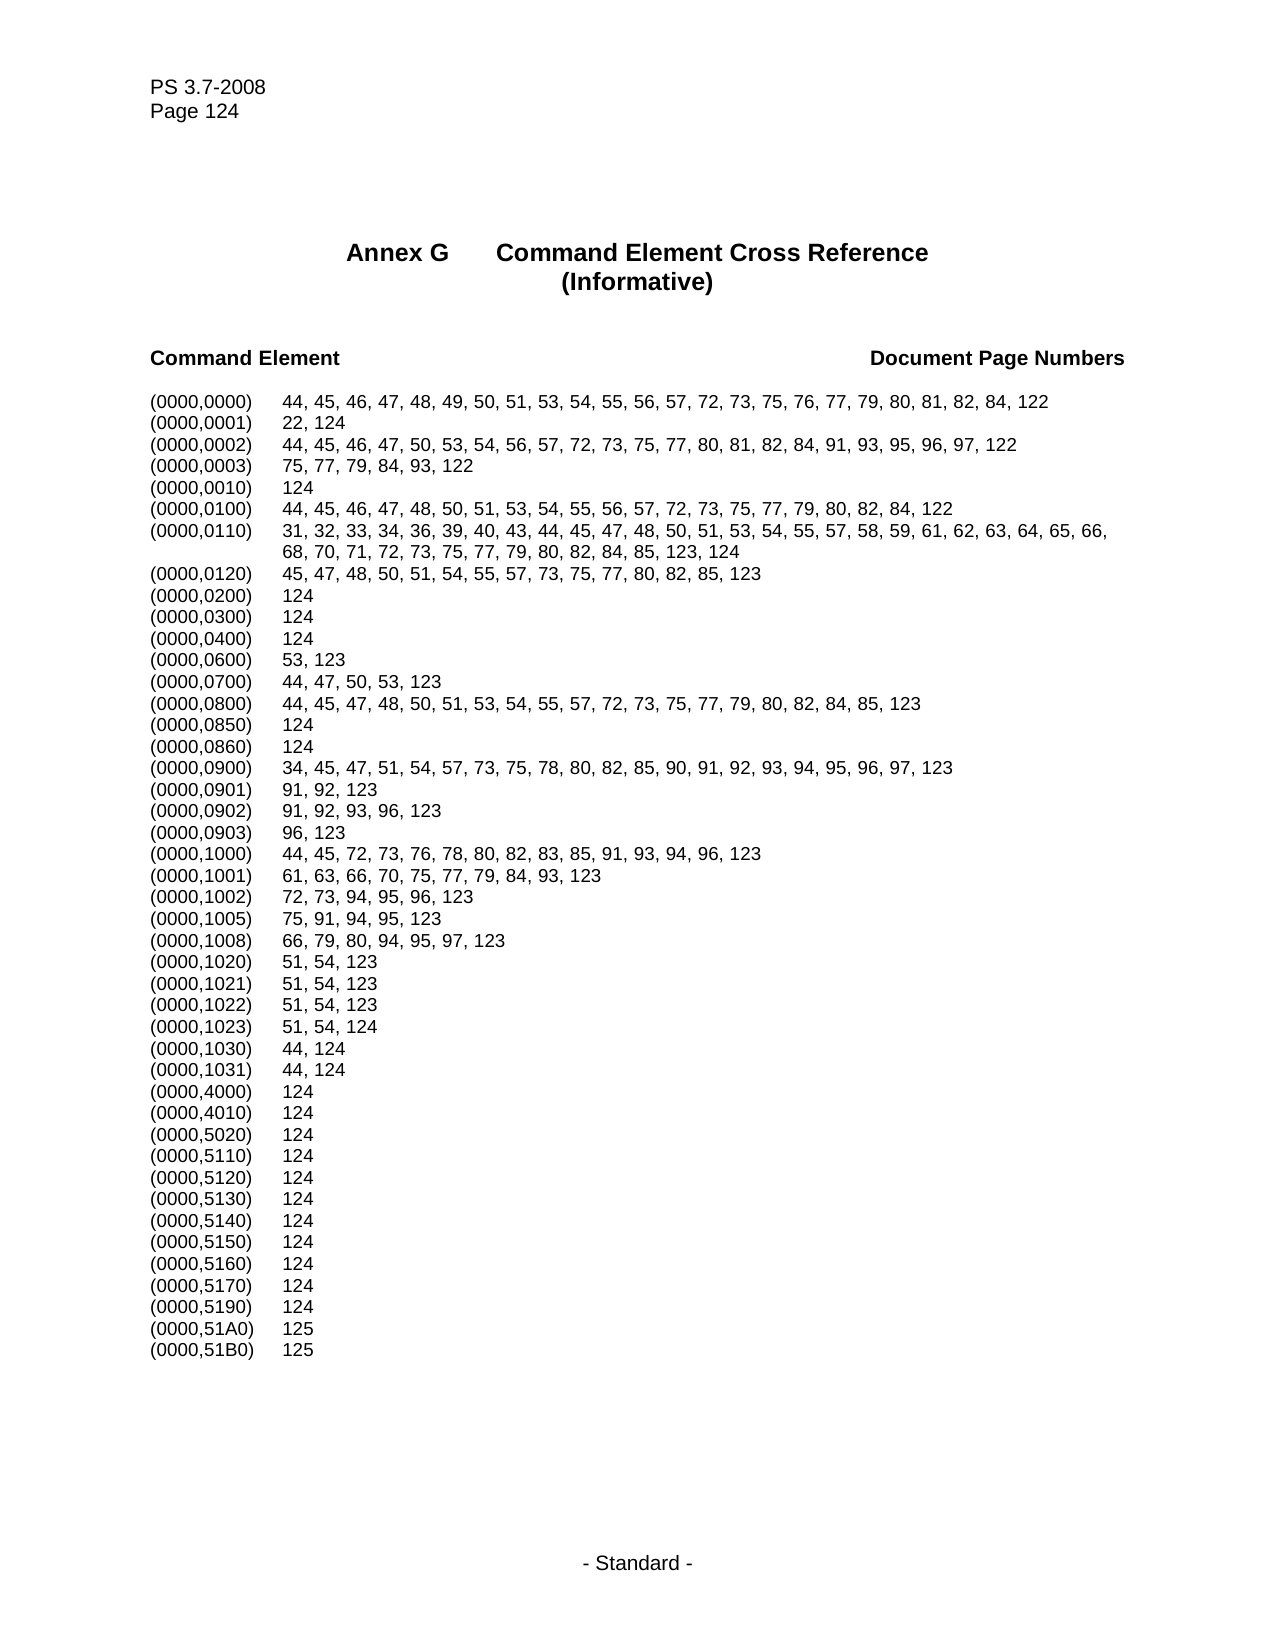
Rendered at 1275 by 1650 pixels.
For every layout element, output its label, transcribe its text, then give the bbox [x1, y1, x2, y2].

text (0000,0860) 124 [150, 736, 1125, 757]
text (0000,0901) 91, 92, 123 [150, 779, 1125, 800]
text (0000,1020) 51, 54, 123 [150, 951, 1125, 973]
text (0000,0010) 124 [150, 477, 1125, 498]
text (0000,4000) 124 [150, 1081, 1125, 1102]
text (0000,0900) 34, 45, 47, 51, 54, 57, 73, 75, 78, 80, 82, 85, 90, 91, 92, 93, 94, 95, 96, 97, 123 [150, 757, 1125, 779]
text (0000,0850) 124 [150, 714, 1125, 736]
subtitle Annex G Command Element Cross Reference (Informative) [150, 237, 1125, 296]
text (0000,0000) 44, 45, 46, 47, 48, 49, 50, 51, 53, 54, 55, 56, 57, 72, 73, 75, 76, 77, 79, 80, 81, 82, 84, 122 [150, 391, 1125, 412]
text (0000,1001) 61, 63, 66, 70, 75, 77, 79, 84, 93, 123 [150, 865, 1125, 886]
text (0000,0001) 22, 124 [150, 412, 1125, 434]
text (0000,0200) 124 [150, 584, 1125, 606]
text (0000,51B0) 125 [150, 1339, 1125, 1361]
text (0000,1023) 51, 54, 124 [150, 1016, 1125, 1037]
text (0000,0800) 44, 45, 47, 48, 50, 51, 53, 54, 55, 57, 72, 73, 75, 77, 79, 80, 82, 84, 85, 123 [150, 692, 1125, 714]
text (0000,0300) 124 [150, 606, 1125, 628]
text (0000,5150) 124 [150, 1231, 1125, 1253]
text (0000,5020) 124 [150, 1124, 1125, 1145]
text (0000,5160) 124 [150, 1253, 1125, 1274]
text (0000,0903) 96, 123 [150, 822, 1125, 843]
text (0000,51A0) 125 [150, 1318, 1125, 1339]
text (0000,0700) 44, 47, 50, 53, 123 [150, 671, 1125, 692]
text (0000,5130) 124 [150, 1188, 1125, 1210]
text (0000,1008) 66, 79, 80, 94, 95, 97, 123 [150, 929, 1125, 951]
text (0000,1030) 44, 124 [150, 1037, 1125, 1059]
text (0000,0002) 44, 45, 46, 47, 50, 53, 54, 56, 57, 72, 73, 75, 77, 80, 81, 82, 84, 91, 93, 95, 96, 97, 122 [150, 434, 1125, 455]
text (0000,1000) 44, 45, 72, 73, 76, 78, 80, 82, 83, 85, 91, 93, 94, 96, 123 [150, 843, 1125, 865]
text (0000,1002) 72, 73, 94, 95, 96, 123 [150, 886, 1125, 908]
text (0000,5170) 124 [150, 1274, 1125, 1296]
text (0000,0003) 75, 77, 79, 84, 93, 122 [150, 455, 1125, 477]
text (0000,0100) 44, 45, 46, 47, 48, 50, 51, 53, 54, 55, 56, 57, 72, 73, 75, 77, 79, 80, 82, 84, 122 [150, 498, 1125, 520]
text (0000,0120) 45, 47, 48, 50, 51, 54, 55, 57, 73, 75, 77, 80, 82, 85, 123 [150, 563, 1125, 584]
text (0000,0600) 53, 123 [150, 649, 1125, 671]
text (0000,1022) 51, 54, 123 [150, 994, 1125, 1016]
text Command Element Document Page Numbers [150, 346, 1125, 370]
text (0000,1031) 44, 124 [150, 1059, 1125, 1081]
text (0000,0902) 91, 92, 93, 96, 123 [150, 800, 1125, 822]
text (0000,5110) 124 [150, 1145, 1125, 1167]
text (0000,5190) 124 [150, 1296, 1125, 1318]
text (0000,1021) 51, 54, 123 [150, 973, 1125, 994]
text (0000,5140) 124 [150, 1210, 1125, 1231]
text (0000,0400) 124 [150, 628, 1125, 649]
text (0000,4010) 124 [150, 1102, 1125, 1124]
text (0000,1005) 75, 91, 94, 95, 123 [150, 908, 1125, 929]
text (0000,0110) 31, 32, 33, 34, 36, 39, 40, 43, 44, 45, 47, 48, 50, 51, 53, 54, 55, 57, 58, 59, 61, 62, 63, 64, 65, 66, 68, 70, 71, 72, 73, 75, 77, 79, 80, 82, 84, 85, 123, 124 [150, 520, 1125, 563]
text (0000,5120) 124 [150, 1167, 1125, 1188]
